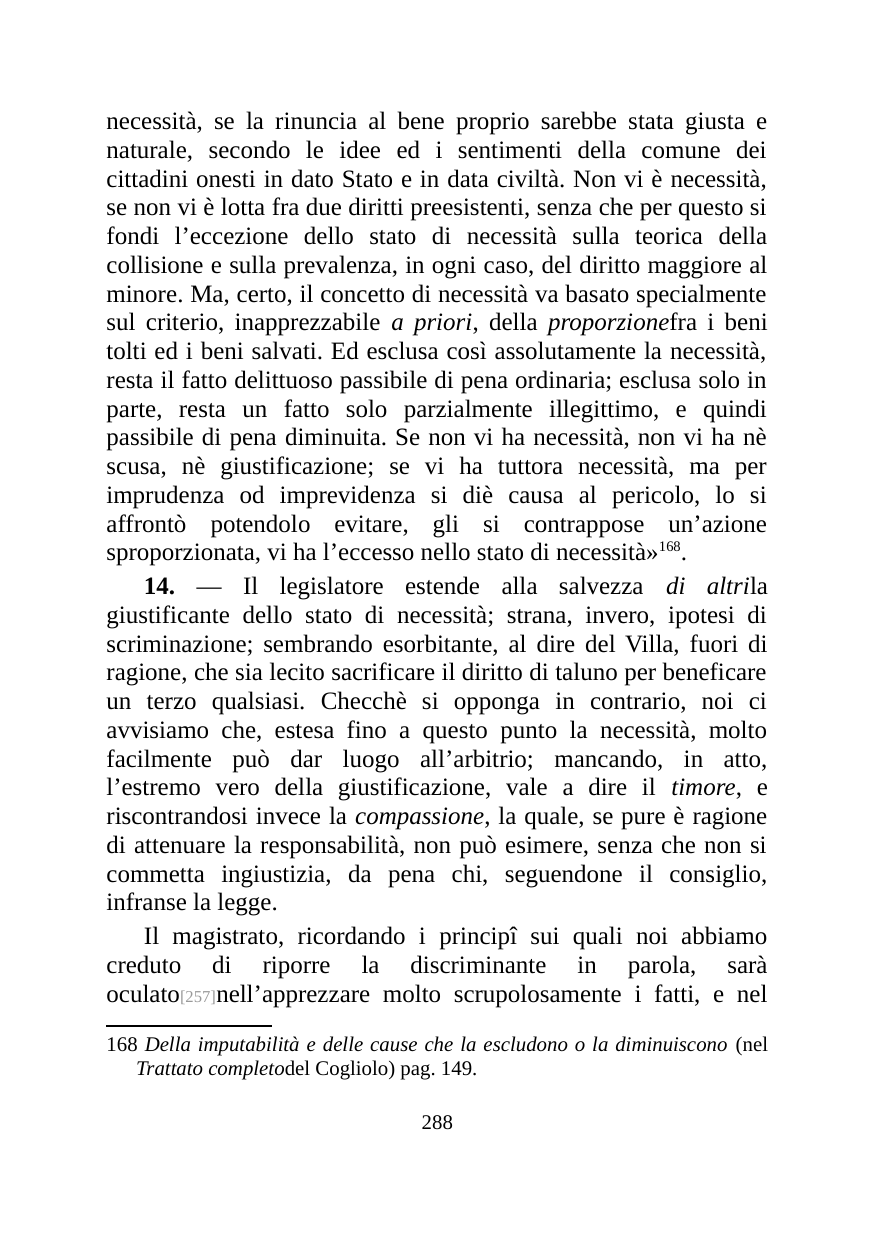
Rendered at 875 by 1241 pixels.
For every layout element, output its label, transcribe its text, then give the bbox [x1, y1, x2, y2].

text Della imputabilità e delle cause che la escludono o la diminuiscono (nel Trattato completodel Cogliolo) pag. 149. [106, 1032, 768, 1080]
text 14. ― Il legislatore estende alla salvezza di altrila giustificante dello stato di necessità; strana, invero, ipotesi di scriminazione; sembrando esorbitante, al dire del Villa, fuori di ragione, che sia lecito sacrificare il diritto di taluno per beneficare un terzo qualsiasi. Checchè si opponga in contrario, noi ci avvisiamo che, estesa fino a questo punto la necessità, molto facilmente può dar luogo all’arbitrio; mancando, in atto, l’estremo vero della giustificazione, vale a dire il timore, e riscontrandosi invece la compassione, la quale, se pure è ragione di attenuare la responsabilità, non può esimere, senza che non si commetta ingiustizia, da pena chi, seguendone il consiglio, infranse la legge. [106, 571, 768, 916]
text Il magistrato, ricordando i principî sui quali noi abbiamo creduto di riporre la discriminante in parola, sarà oculato[257]nell’apprezzare molto scrupolosamente i fatti, e nel [106, 921, 768, 1007]
text necessità, se la rinuncia al bene proprio sarebbe stata giusta e naturale, secondo le idee ed i sentimenti della comune dei cittadini onesti in dato Stato e in data civiltà. Non vi è necessità, se non vi è lotta fra due diritti preesistenti, senza che per questo si fondi l’eccezione dello stato di necessità sulla teorica della collisione e sulla prevalenza, in ogni caso, del diritto maggiore al minore. Ma, certo, il concetto di necessità va basato specialmente sul criterio, inapprezzabile a priori, della proporzionefra i beni tolti ed i beni salvati. Ed esclusa così assolutamente la necessità, resta il fatto delittuoso passibile di pena ordinaria; esclusa solo in parte, resta un fatto solo parzialmente illegittimo, e quindi passibile di pena diminuita. Se non vi ha necessità, non vi ha nè scusa, nè giustificazione; se vi ha tuttora necessità, ma per imprudenza od imprevidenza si diè causa al pericolo, lo si affrontò potendolo evitare, gli si contrappose un’azione sproporzionata, vi ha l’eccesso nello stato di necessità». [106, 106, 768, 566]
